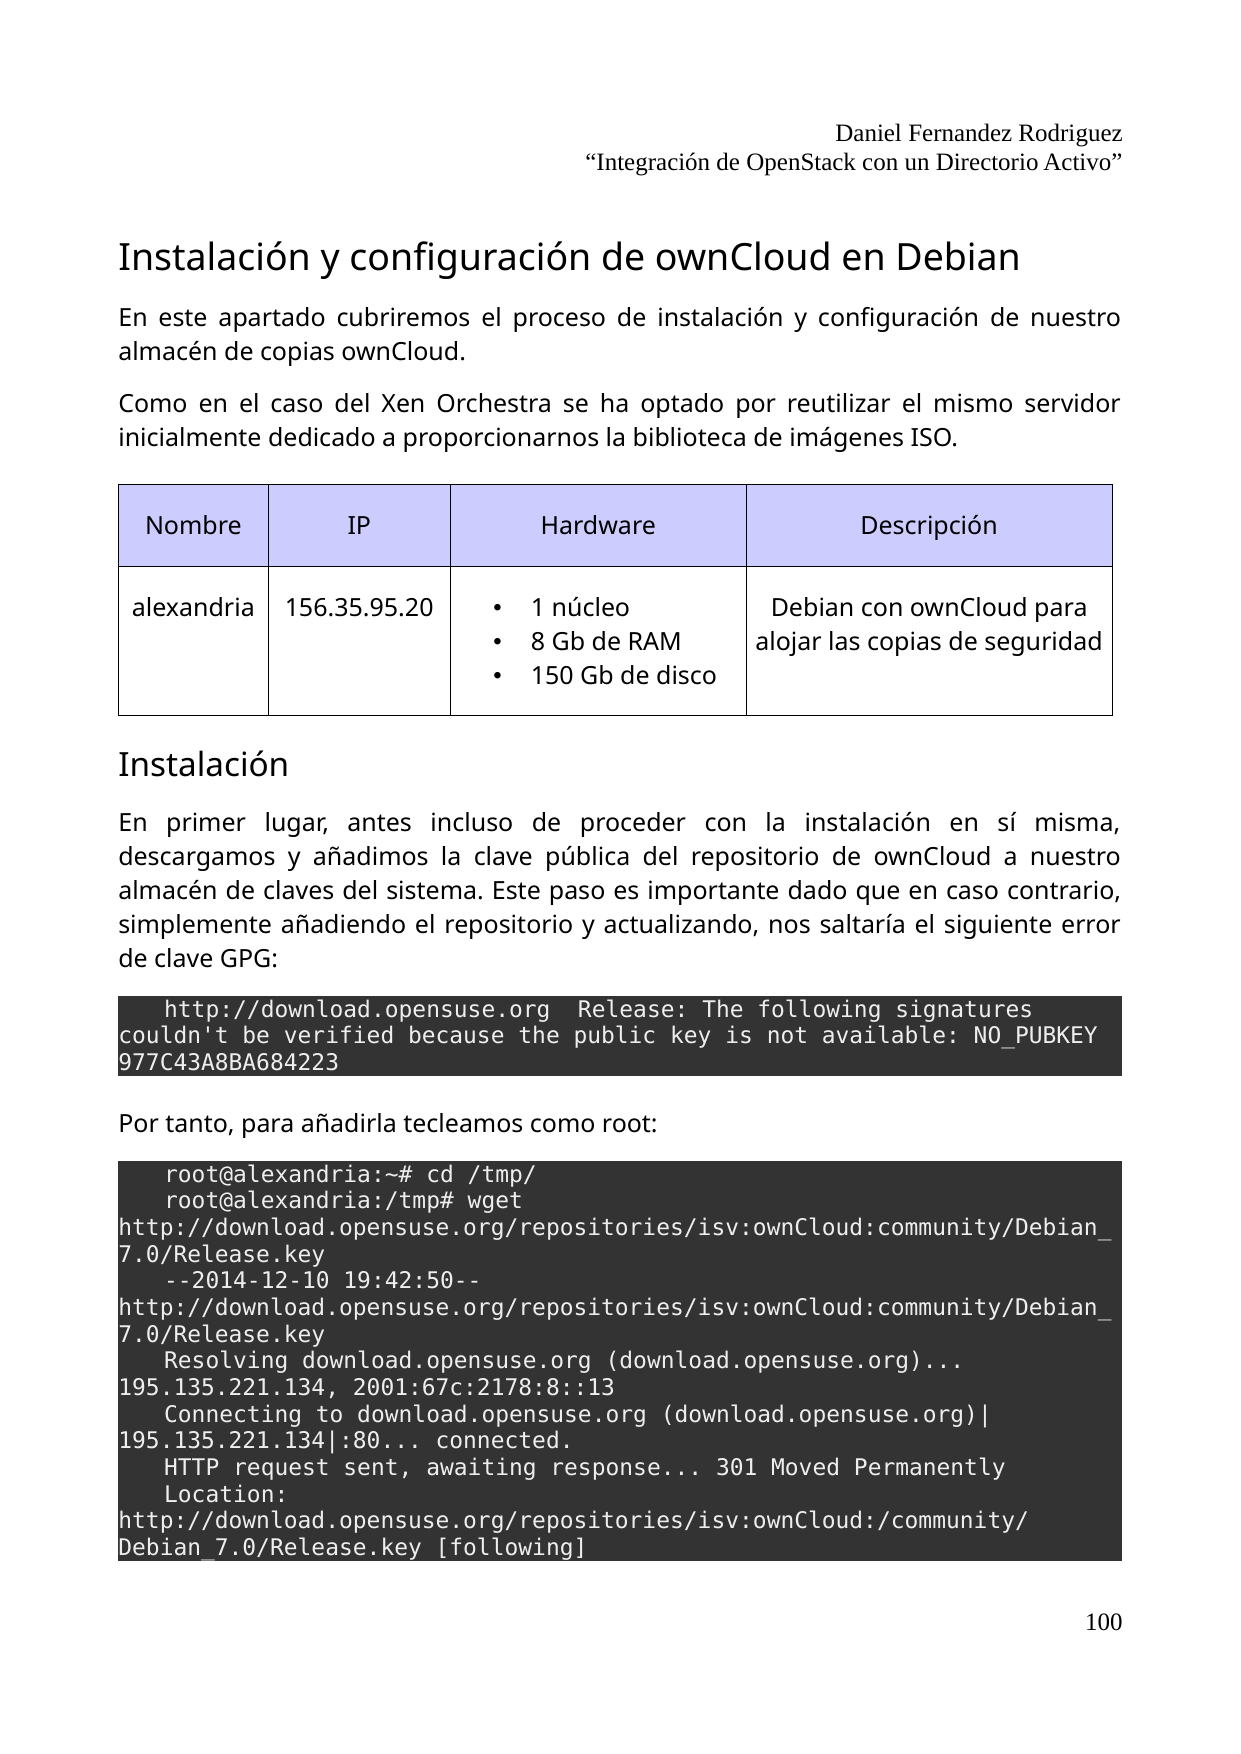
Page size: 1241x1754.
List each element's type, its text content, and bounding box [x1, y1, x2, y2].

text root@alexandria:~# cd /tmp/ [118, 1161, 1122, 1187]
table_header IP [269, 485, 450, 566]
text http://download.opensuse.org Release: The following signatures couldn't be verified because the public key is not available: NO_PUBKEY 977C43A8BA684223 [118, 996, 1122, 1076]
table_cell 1 núcleo 8 Gb de RAM 150 Gb de disco [451, 567, 746, 715]
text Connecting to download.opensuse.org (download.opensuse.org)|195.135.221.134|:80... connected. [118, 1401, 1122, 1454]
text Por tanto, para añadirla tecleamos como root: [118, 1106, 1122, 1140]
table_header Descripción [747, 485, 1112, 566]
text root@alexandria:/tmp# wget http://download.opensuse.org/repositories/isv:ownCloud:community/Debian_7.0/Release.key [118, 1187, 1122, 1267]
table_cell 156.35.95.20 [269, 567, 450, 715]
table_header Hardware [451, 485, 746, 566]
text --2014-12-10 19:42:50-- http://download.opensuse.org/repositories/isv:ownCloud:community/Debian_7.0/Release.key [118, 1267, 1122, 1347]
subtitle Instalación y configuración de ownCloud en Debian [118, 230, 1122, 281]
text HTTP request sent, awaiting response... 301 Moved Permanently [118, 1454, 1122, 1481]
text En este apartado cubriremos el proceso de instalación y configuración de nuestro almacén de copias ownCloud. [118, 300, 1122, 368]
text Resolving download.opensuse.org (download.opensuse.org)... 195.135.221.134, 2001:67c:2178:8::13 [118, 1347, 1122, 1401]
text Como en el caso del Xen Orchestra se ha optado por reutilizar el mismo servidor inicialmente dedicado a proporcionarnos la biblioteca de imágenes ISO. [118, 386, 1122, 454]
table_cell alexandria [119, 567, 268, 715]
text En primer lugar, antes incluso de proceder con la instalación en sí misma, descargamos y añadimos la clave pública del repositorio de ownCloud a nuestro almacén de claves del sistema. Este paso es importante dado que en caso contrario, simplemente añadiendo el repositorio y actualizando, nos saltaría el siguiente error de clave GPG: [118, 804, 1122, 975]
subtitle Instalación [118, 741, 1122, 786]
table_cell Debian con ownCloud para alojar las copias de seguridad [747, 567, 1112, 715]
text Location: http://download.opensuse.org/repositories/isv:ownCloud:/community/Debian_7.0/Release.key [following] [118, 1481, 1122, 1561]
table_header Nombre [119, 485, 268, 566]
